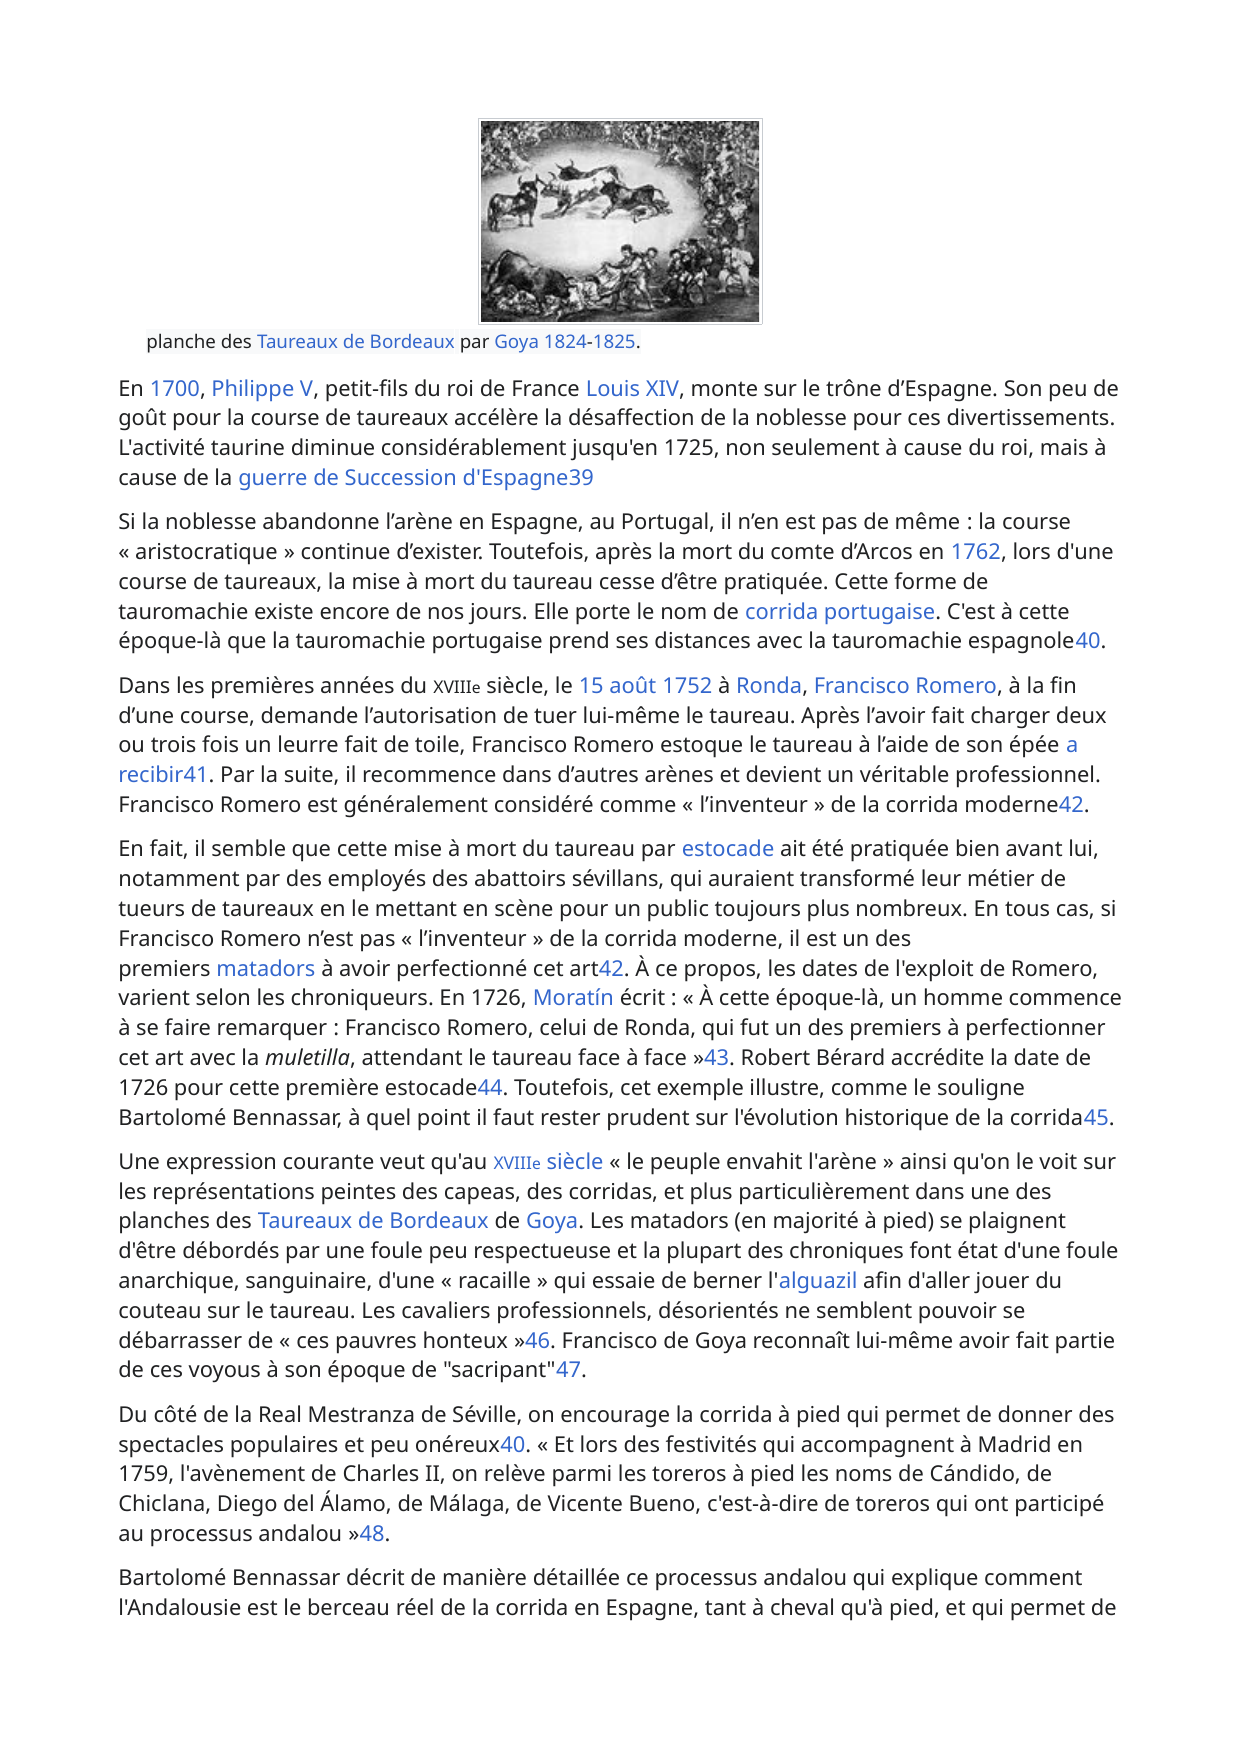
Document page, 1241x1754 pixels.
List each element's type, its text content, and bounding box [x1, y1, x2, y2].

text planche des Taureaux de Bordeaux par Goya 1824-1825. [123, 329, 1122, 354]
picture [481, 121, 760, 322]
text En 1700, Philippe V, petit-fils du roi de France Louis XIV, monte sur le trône d’Espagne. Son peu de goût pour la course de taureaux accélère la désaffection de la noblesse pour ces divertissements. L'activité taurine diminue considérablement jusqu'en 1725, non seulement à cause du roi, mais à cause de la guerre de Succession d'Espagne39 [118, 372, 1122, 492]
text Du côté de la Real Mestranza de Séville, on encourage la corrida à pied qui permet de donner des spectacles populaires et peu onéreux40. « Et lors des festivités qui accompagnent à Madrid en 1759, l'avènement de Charles II, on relève parmi les toreros à pied les noms de Cándido, de Chiclana, Diego del Álamo, de Málaga, de Vicente Bueno, c'est-à-dire de toreros qui ont participé au processus andalou »48. [118, 1399, 1122, 1548]
text Une expression courante veut qu'au xviiie siècle « le peuple envahit l'arène » ainsi qu'on le voit sur les représentations peintes des capeas, des corridas, et plus particulièrement dans une des planches des Taureaux de Bordeaux de Goya. Les matadors (en majorité à pied) se plaignent d'être débordés par une foule peu respectueuse et la plupart des chroniques font état d'une foule anarchique, sanguinaire, d'une « racaille » qui essaie de berner l'alguazil afin d'aller jouer du couteau sur le taureau. Les cavaliers professionnels, désorientés ne semblent pouvoir se débarrasser de « ces pauvres honteux »46. Francisco de Goya reconnaît lui-même avoir fait partie de ces voyous à son époque de "sacripant"47. [118, 1146, 1122, 1384]
text En fait, il semble que cette mise à mort du taureau par estocade ait été pratiquée bien avant lui, notamment par des employés des abattoirs sévillans, qui auraient transformé leur métier de tueurs de taureaux en le mettant en scène pour un public toujours plus nombreux. En tous cas, si Francisco Romero n’est pas « l’inventeur » de la corrida moderne, il est un des premiers matadors à avoir perfectionné cet art42. À ce propos, les dates de l'exploit de Romero, varient selon les chroniqueurs. En 1726, Moratín écrit : « À cette époque-là, un homme commence à se faire remarquer : Francisco Romero, celui de Ronda, qui fut un des premiers à perfectionner cet art avec la muletilla, attendant le taureau face à face »43. Robert Bérard accrédite la date de 1726 pour cette première estocade44. Toutefois, cet exemple illustre, comme le souligne Bartolomé Bennassar, à quel point il faut rester prudent sur l'évolution historique de la corrida45. [118, 833, 1122, 1131]
text Si la noblesse abandonne l’arène en Espagne, au Portugal, il n’en est pas de même : la course « aristocratique » continue d’exister. Toutefois, après la mort du comte d’Arcos en 1762, lors d'une course de taureaux, la mise à mort du taureau cesse d’être pratiquée. Cette forme de tauromachie existe encore de nos jours. Elle porte le nom de corrida portugaise. C'est à cette époque-là que la tauromachie portugaise prend ses distances avec la tauromachie espagnole40. [118, 506, 1122, 655]
text Dans les premières années du xviiie siècle, le 15 août 1752 à Ronda, Francisco Romero, à la fin d’une course, demande l’autorisation de tuer lui-même le taureau. Après l’avoir fait charger deux ou trois fois un leurre fait de toile, Francisco Romero estoque le taureau à l’aide de son épée a recibir41. Par la suite, il recommence dans d’autres arènes et devient un véritable professionnel. Francisco Romero est généralement considéré comme « l’inventeur » de la corrida moderne42. [118, 670, 1122, 819]
text Bartolomé Bennassar décrit de manière détaillée ce processus andalou qui explique comment l'Andalousie est le berceau réel de la corrida en Espagne, tant à cheval qu'à pied, et qui permet de [118, 1562, 1122, 1622]
